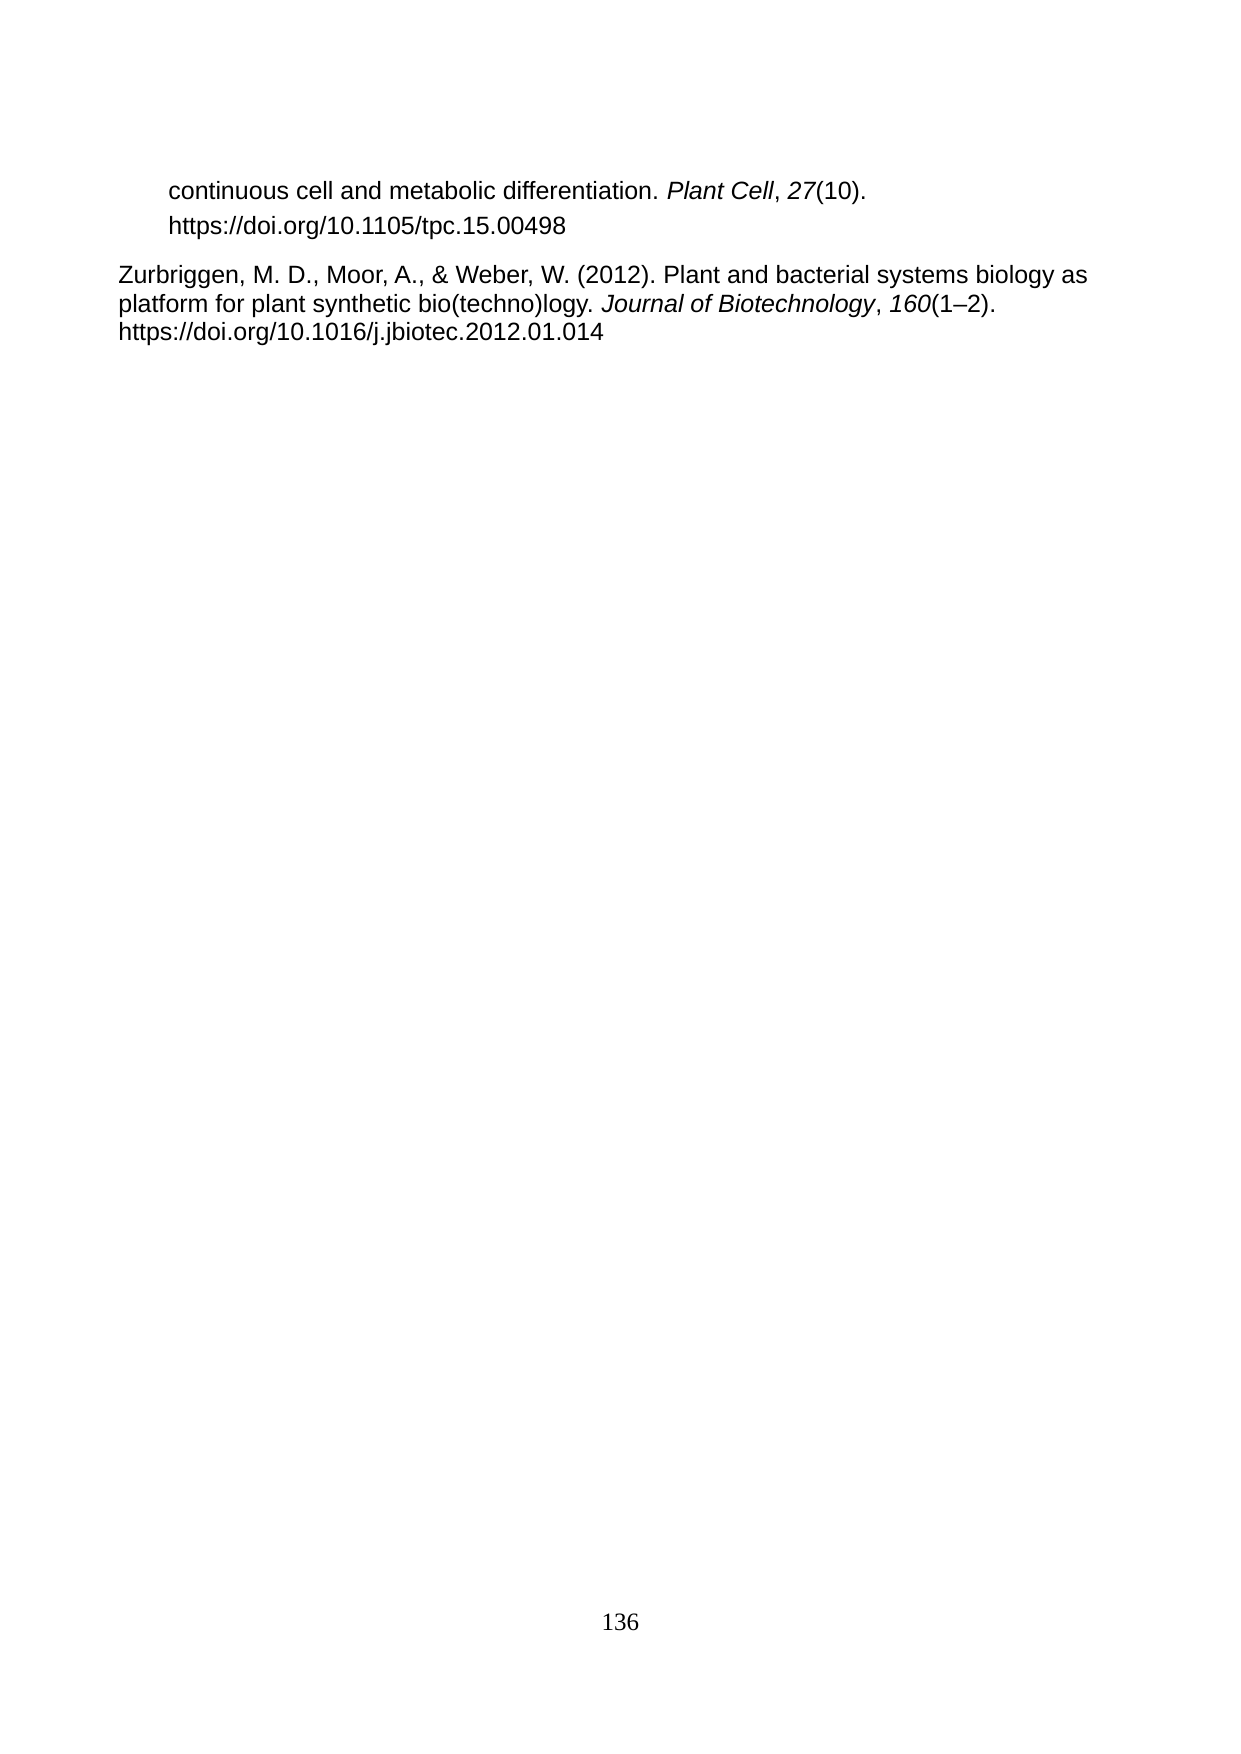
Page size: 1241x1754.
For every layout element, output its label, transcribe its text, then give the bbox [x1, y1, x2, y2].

text continuous cell and metabolic differentiation. Plant Cell, 27(10). https://doi.org/10.1105/tpc.15.00498 [118, 176, 1122, 239]
text Zurbriggen, M. D., Moor, A., & Weber, W. (2012). Plant and bacterial systems biology as platform for plant synthetic bio(techno)logy. Journal of Biotechnology, 160(1–2). https://doi.org/10.1016/j.jbiotec.2012.01.014 [118, 260, 1122, 346]
